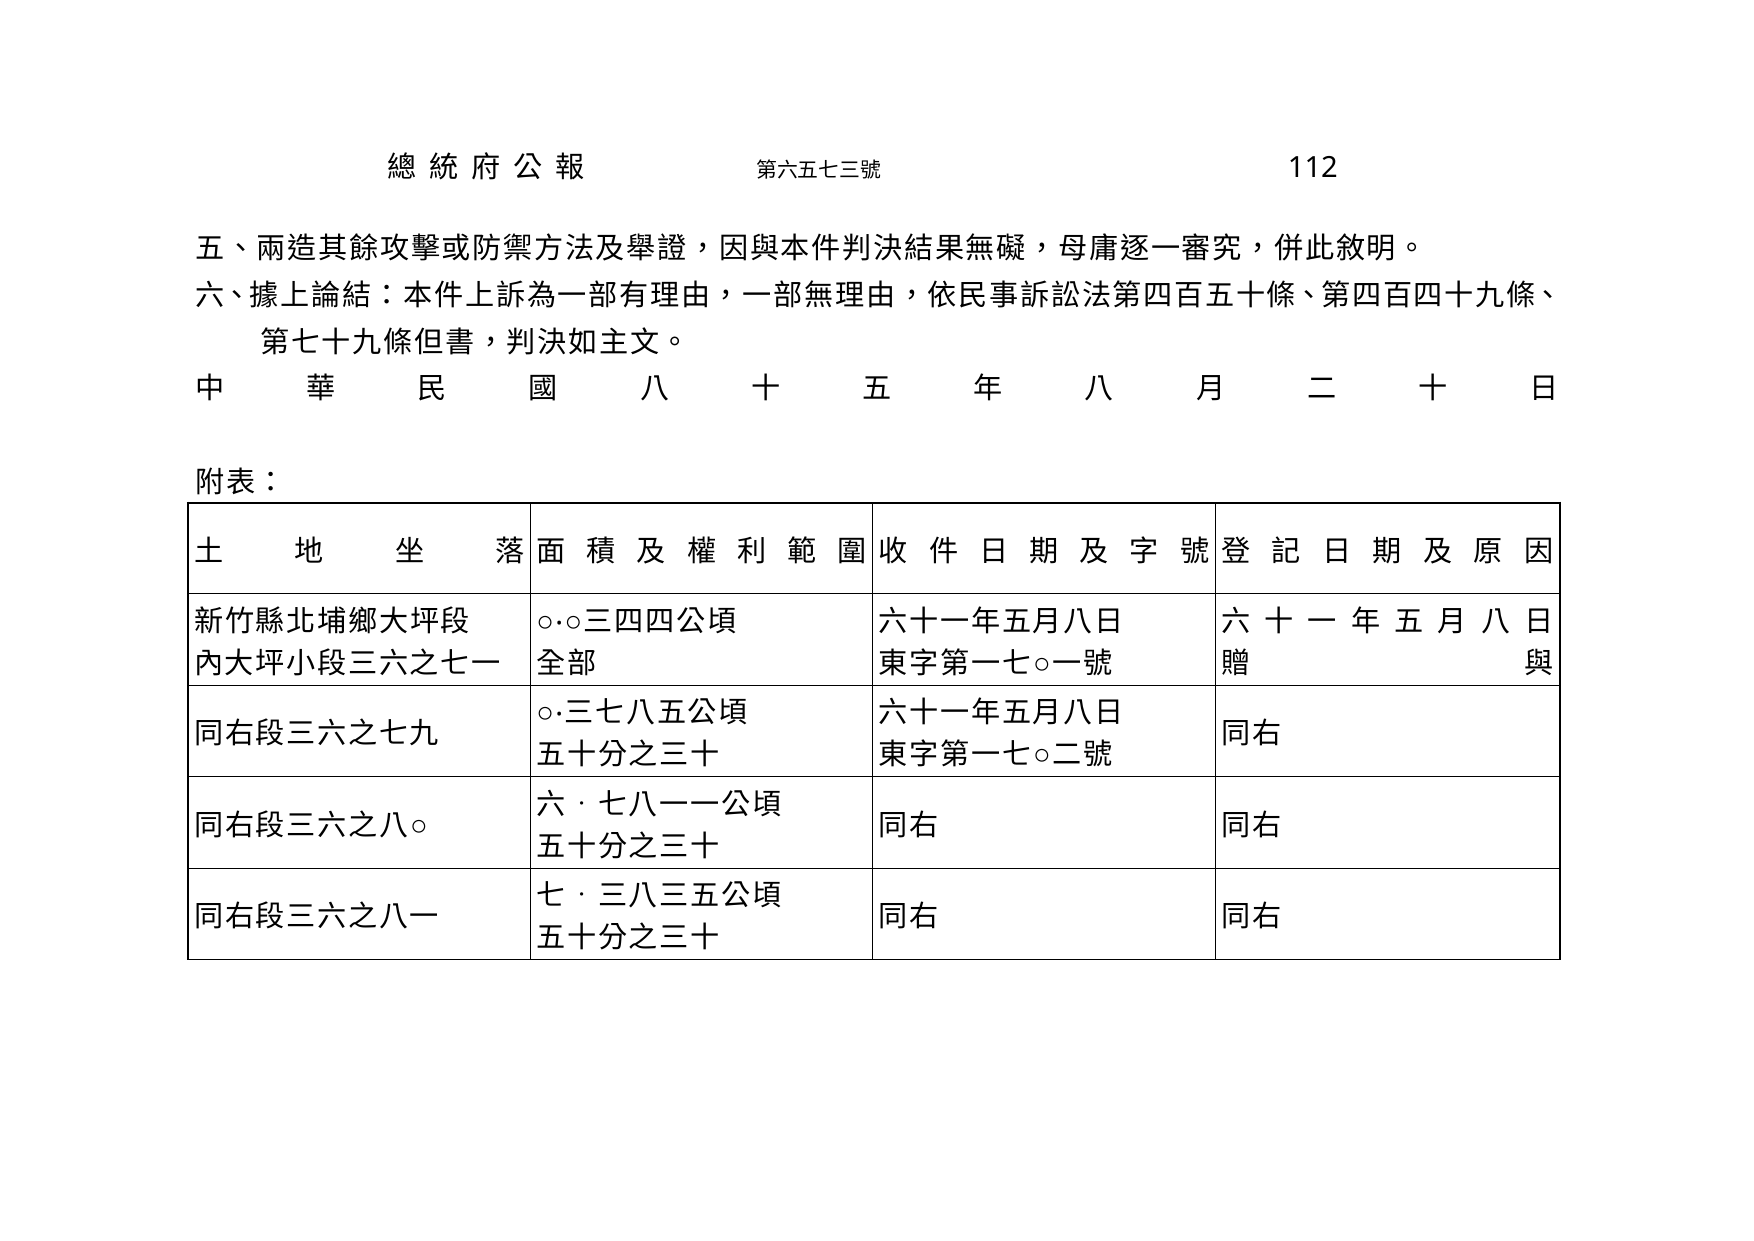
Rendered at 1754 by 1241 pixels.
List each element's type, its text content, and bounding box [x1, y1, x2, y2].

table_cell 同右 [1216, 686, 1559, 776]
table_header 收件日期及字號 [873, 504, 1215, 593]
table_cell 六十一年五月八日 贈與 [1216, 594, 1559, 685]
table_cell 同右 [1216, 777, 1559, 868]
table_cell 六十一年五月八日 東字第一七○二號 [873, 686, 1215, 776]
table_header 土地坐落 [189, 504, 530, 593]
table_header 登記日期及原因 [1216, 504, 1559, 593]
text 五、兩造其餘攻擊或防禦方法及舉證，因與本件判決結果無礙，母庸逐一審究，併此敘明。 [195, 222, 1559, 268]
table_cell 新竹縣北埔鄉大坪段 內大坪小段三六之七一 [189, 594, 530, 685]
table_cell 同右段三六之七九 [189, 686, 530, 776]
text 六、據上論結：本件上訴為一部有理由，一部無理由，依民事訴訟法第四百五十條、第四百四十九條、第七十九條但書，判決如主文。 [195, 268, 1559, 362]
table_cell 同右 [1216, 869, 1559, 959]
text 附表： [195, 455, 1559, 502]
table_cell 同右 [873, 777, 1215, 868]
table_cell ○‧三七八五公頃 五十分之三十 [531, 686, 872, 776]
text 中華民國八十五年八月二十日 [195, 362, 1559, 408]
table_cell 同右段三六之八一 [189, 869, 530, 959]
table_cell ○‧○三四四公頃 全部 [531, 594, 872, 685]
table_cell 同右段三六之八○ [189, 777, 530, 868]
table_cell 七‧三八三五公頃 五十分之三十 [531, 869, 872, 959]
table_header 面積及權利範圍 [531, 504, 872, 593]
table_cell 六十一年五月八日 東字第一七○一號 [873, 594, 1215, 685]
table_cell 六‧七八一一公頃 五十分之三十 [531, 777, 872, 868]
table_cell 同右 [873, 869, 1215, 959]
